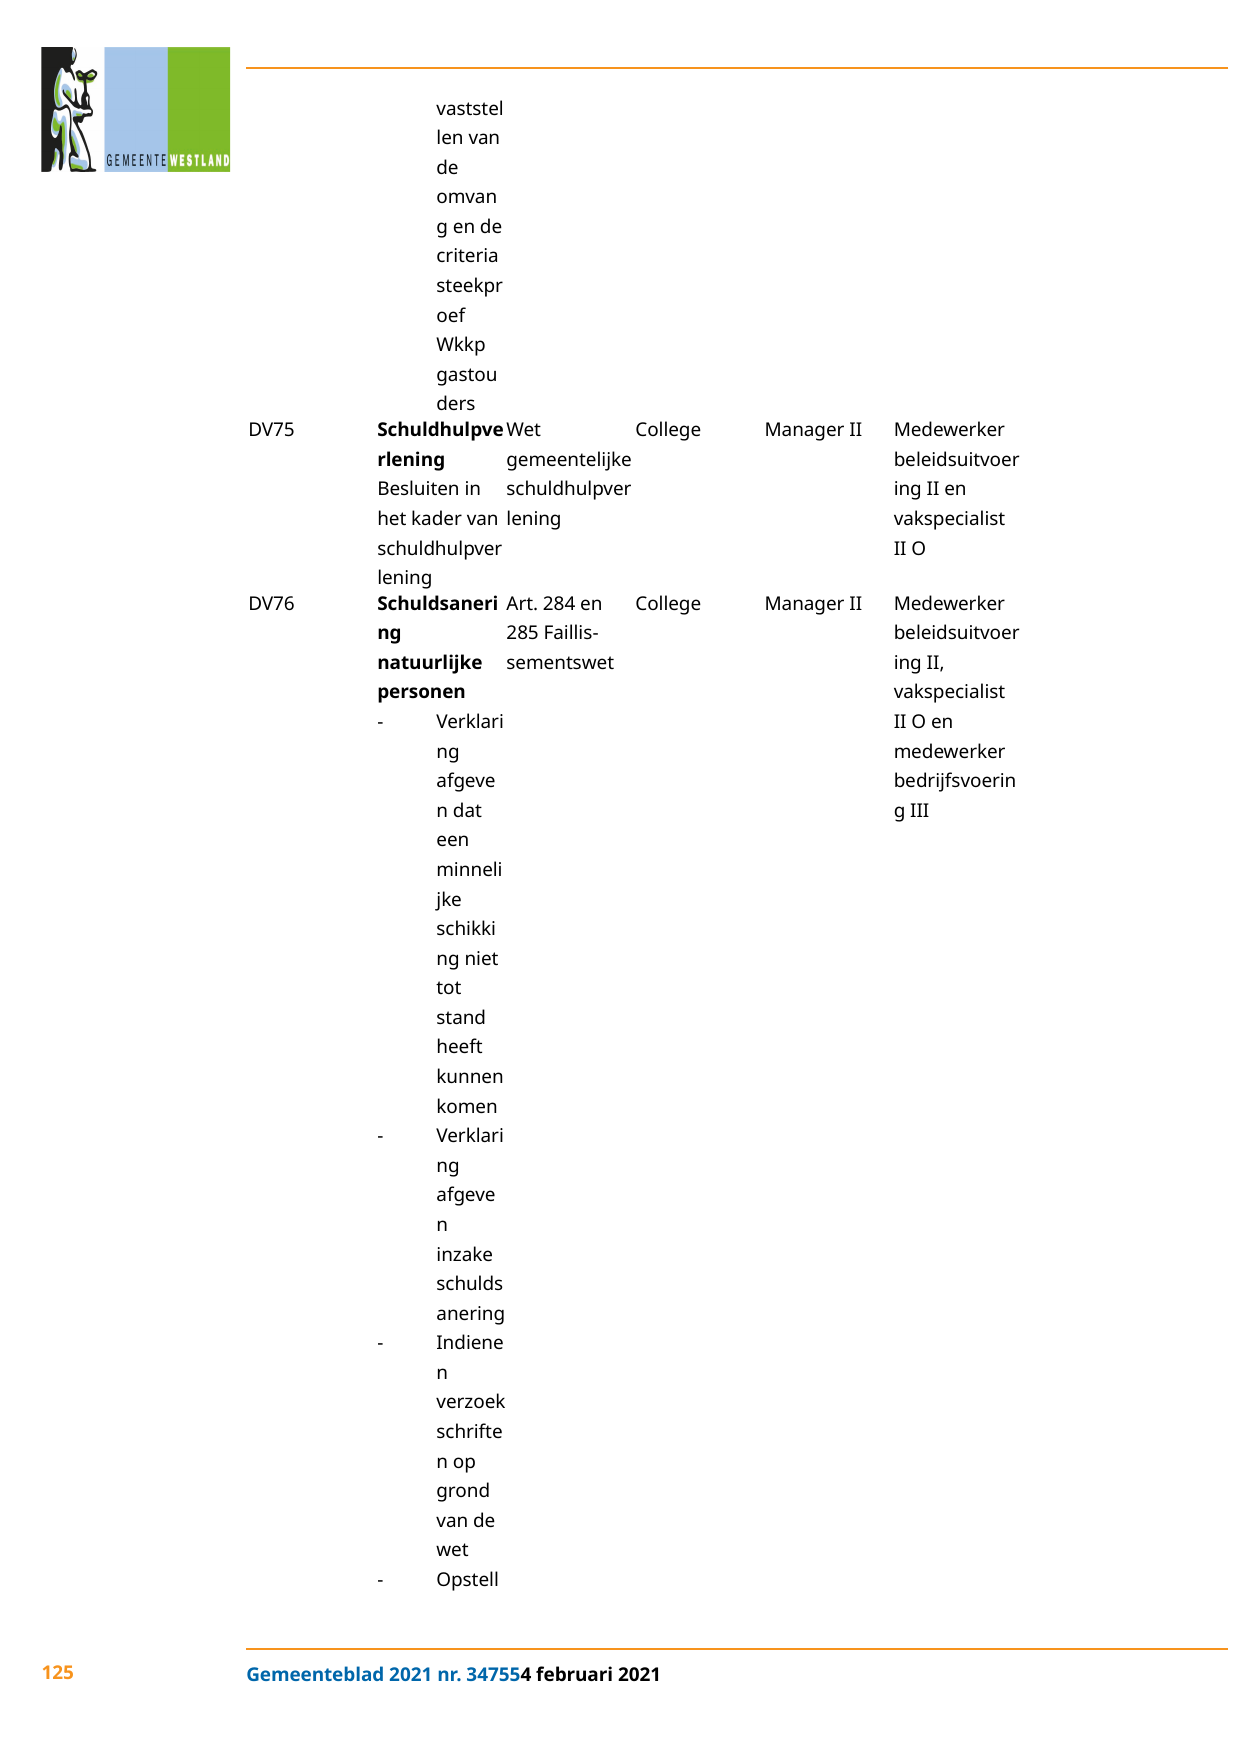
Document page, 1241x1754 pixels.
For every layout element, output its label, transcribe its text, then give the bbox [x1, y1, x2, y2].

table_cell Art. 284 en 285 Faillis­sements­wet [506, 590, 635, 1592]
table_cell vaststellen van de omvang en de criteria steekproef Wkkp gastouders [377, 95, 506, 416]
picture [41, 47, 231, 172]
table_cell [506, 95, 635, 416]
table_cell Medewerker beleidsuitvoering II, vakspecialist II O en medewerker bedrijfsvoering III [894, 590, 1022, 1592]
table_cell College [635, 416, 764, 590]
table_cell DV76 [248, 590, 377, 1592]
table_cell Schuldsanering natuurlijke personen Verklaring afgeven dat een minnelijke schikking niet tot stand heeft kunnen komen Verklaring afgeven inzake schuldsanering Indienen verzoekschriften op grond van de wet Opstell [377, 590, 506, 1592]
table_cell Medewerker beleidsuitvoering II en vakspecialist II O [894, 416, 1022, 590]
table_cell [1023, 95, 1152, 416]
table_cell College [635, 590, 764, 1592]
table_cell [635, 95, 764, 416]
table_cell [248, 95, 377, 416]
table_cell Wet gemeentelijke schuldhulpverlening [506, 416, 635, 590]
table_cell [1023, 416, 1152, 590]
table_cell Manager II [764, 416, 893, 590]
table_cell Manager II [764, 590, 893, 1592]
table_cell [894, 95, 1022, 416]
table_cell DV75 [248, 416, 377, 590]
table_cell [1023, 590, 1152, 1592]
table_cell [764, 95, 893, 416]
table_cell Schuldhulpverlening Besluiten in het kader van schuldhulpverlening [377, 416, 506, 590]
